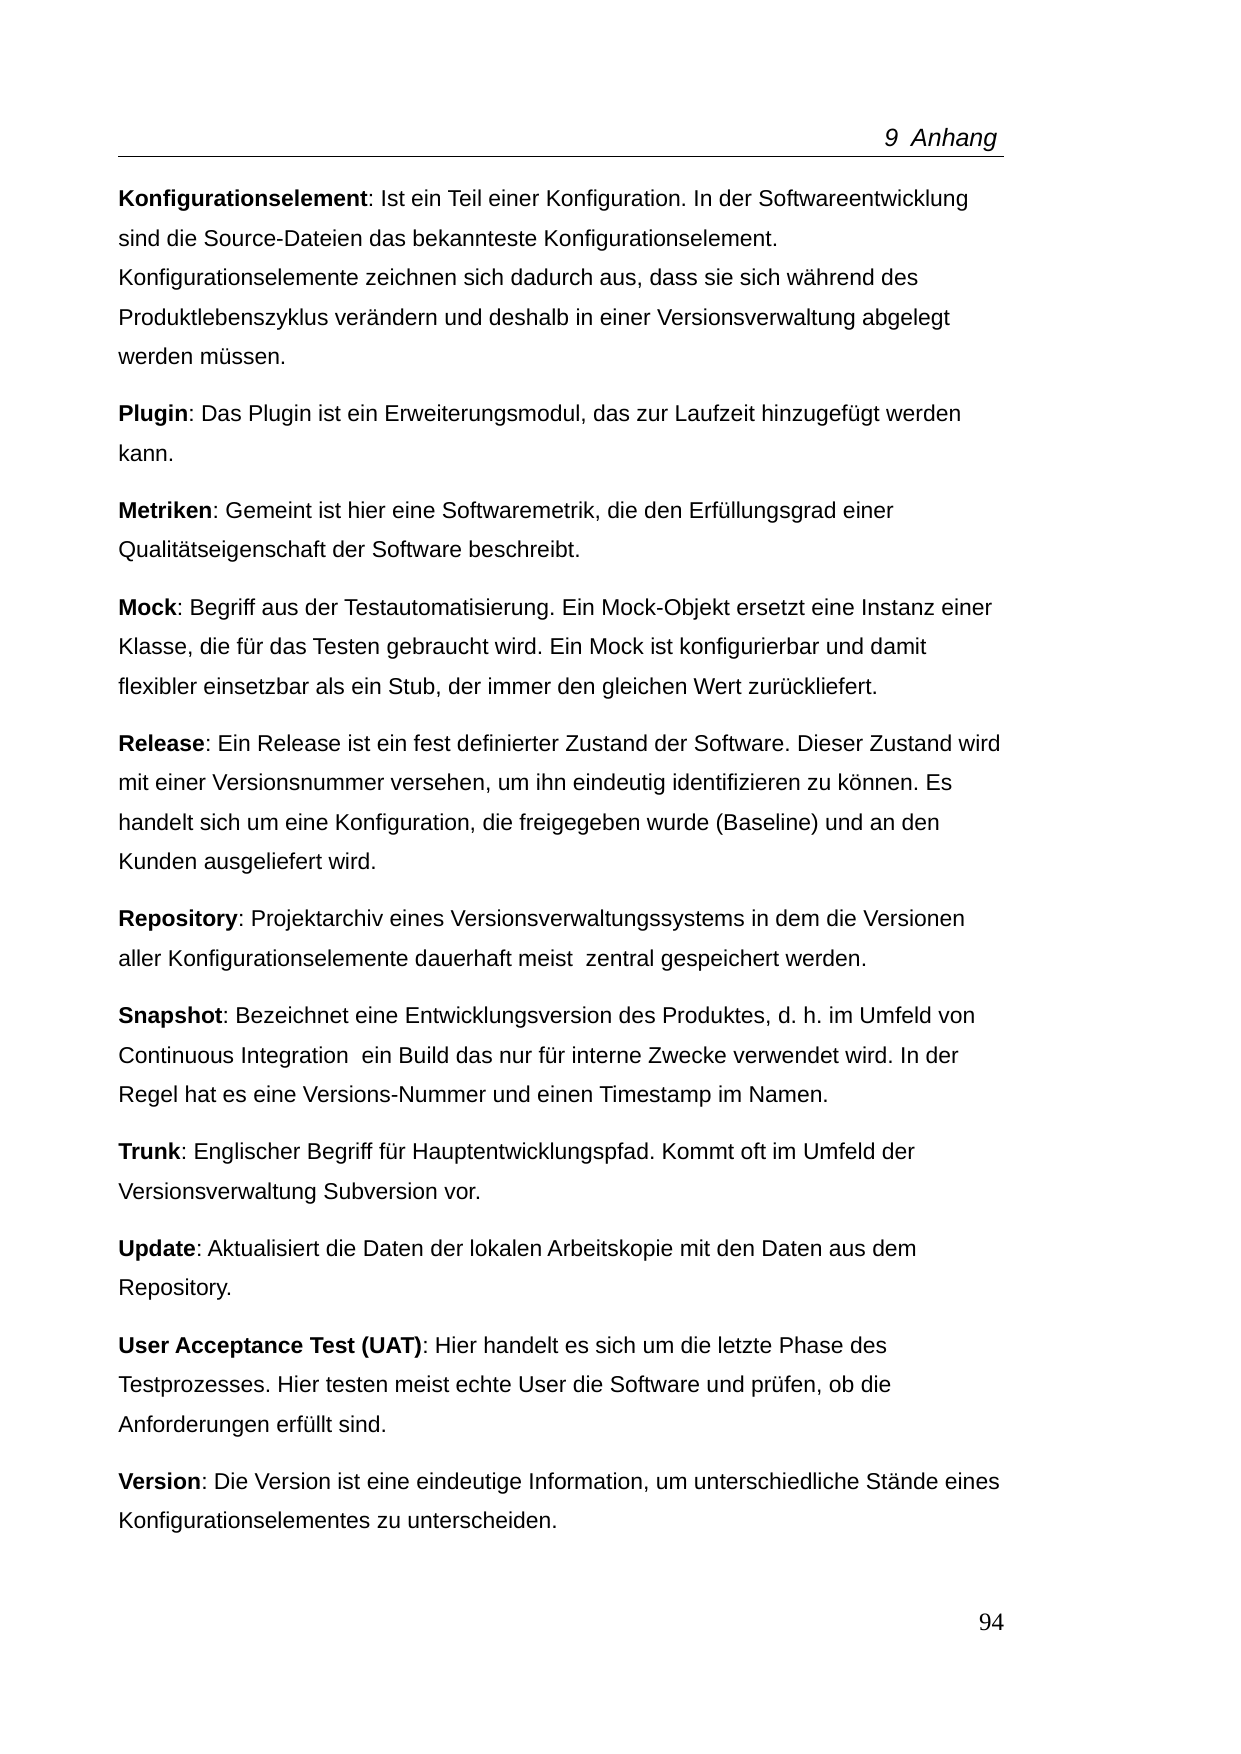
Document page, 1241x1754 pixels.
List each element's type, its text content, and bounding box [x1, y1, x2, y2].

text Update: Aktualisiert die Daten der lokalen Arbeitskopie mit den Daten aus dem Repository. [118, 1235, 1004, 1301]
text Konfigurationselement: Ist ein Teil einer Konfiguration. In der Softwareentwicklung sind die Source-Dateien das bekannteste Konfigurationselement. Konfigurationselemente zeichnen sich dadurch aus, dass sie sich während des Produktlebenszyklus verändern und deshalb in einer Versionsverwaltung abgelegt werden müssen. [118, 185, 1004, 369]
text Repository: Projektarchiv eines Versionsverwaltungssystems in dem die Versionen aller Konfigurationselemente dauerhaft meist zentral gespeichert werden. [118, 905, 1004, 971]
text Version: Die Version ist eine eindeutige Information, um unterschiedliche Stände eines Konfigurationselementes zu unterscheiden. [118, 1468, 1004, 1533]
text Trunk: Englischer Begriff für Hauptentwicklungspfad. Kommt oft im Umfeld der Versionsverwaltung Subversion vor. [118, 1138, 1004, 1204]
text User Acceptance Test (UAT): Hier handelt es sich um die letzte Phase des Testprozesses. Hier testen meist echte User die Software und prüfen, ob die Anforderungen erfüllt sind. [118, 1332, 1004, 1437]
text Metriken: Gemeint ist hier eine Softwaremetrik, die den Erfüllungsgrad einer Qualitätseigenschaft der Software beschreibt. [118, 497, 1004, 563]
text Plugin: Das Plugin ist ein Erweiterungsmodul, das zur Laufzeit hinzugefügt werden kann. [118, 400, 1004, 466]
text Release: Ein Release ist ein fest definierter Zustand der Software. Dieser Zustand wird mit einer Versionsnummer versehen, um ihn eindeutig identifizieren zu können. Es handelt sich um eine Konfiguration, die freigegeben wurde (Baseline) und an den Kunden ausgeliefert wird. [118, 730, 1004, 874]
text Mock: Begriff aus der Testautomatisierung. Ein Mock-Objekt ersetzt eine Instanz einer Klasse, die für das Testen gebraucht wird. Ein Mock ist konfigurierbar und damit flexibler einsetzbar als ein Stub, der immer den gleichen Wert zurückliefert. [118, 594, 1004, 699]
text Snapshot: Bezeichnet eine Entwicklungsversion des Produktes, d. h. im Umfeld von Continuous Integration ein Build das nur für interne Zwecke verwendet wird. In der Regel hat es eine Versions-Nummer und einen Timestamp im Namen. [118, 1002, 1004, 1107]
